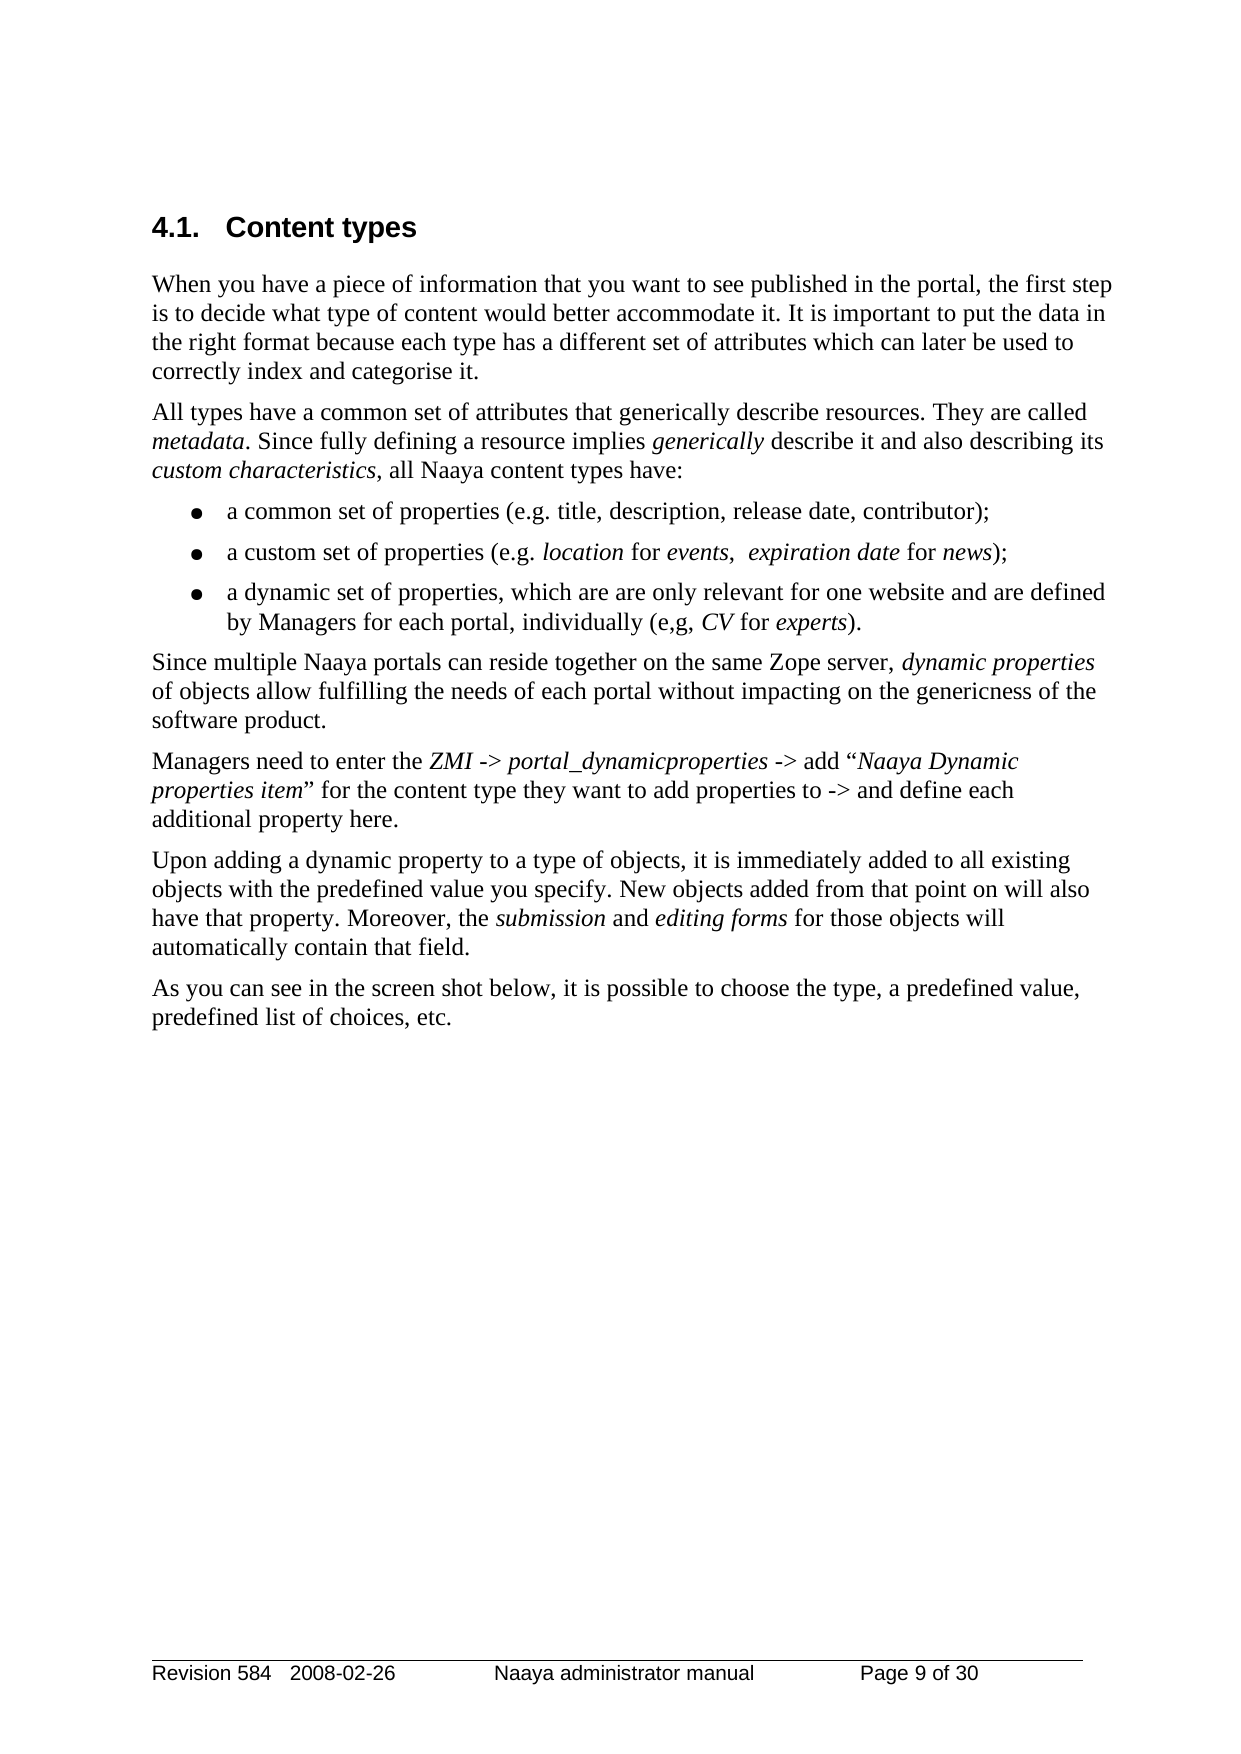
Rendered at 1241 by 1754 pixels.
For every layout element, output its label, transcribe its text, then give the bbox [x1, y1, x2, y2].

list a custom set of properties (e.g. location for events, expiration date for news); [189, 536, 1120, 566]
text All types have a common set of attributes that generically describe resources. They are called metadata. Since fully defining a resource implies generically describe it and also describing its custom characteristics, all Naaya content types have: [152, 397, 1120, 484]
text Since multiple Naaya portals can reside together on the same Zope server, dynamic properties of objects allow fulfilling the needs of each portal without impacting on the genericness of the software product. [152, 647, 1120, 734]
text As you can see in the screen shot below, it is possible to choose the type, a predefined value, predefined list of choices, etc. [152, 973, 1120, 1031]
list a dynamic set of properties, which are are only relevant for one website and are defined by Managers for each portal, individually (e,g, CV for experts). [189, 577, 1120, 635]
text Managers need to enter the ZMI -> portal_dynamicproperties -> add “Naaya Dynamic properties item” for the content type they want to add properties to -> and define each additional property here. [152, 746, 1120, 833]
text When you have a piece of information that you want to see published in the portal, the first step is to decide what type of content would better accommodate it. It is important to put the data in the right format because each type has a different set of attributes which can later be used to correctly index and categorise it. [152, 269, 1120, 385]
list a common set of properties (e.g. title, description, release date, contributor); [189, 496, 1120, 525]
subtitle Content types [152, 210, 1120, 244]
text Upon adding a dynamic property to a type of objects, it is immediately added to all existing objects with the predefined value you specify. New objects added from that point on will also have that property. Moreover, the submission and editing forms for those objects will automatically contain that field. [152, 845, 1120, 961]
